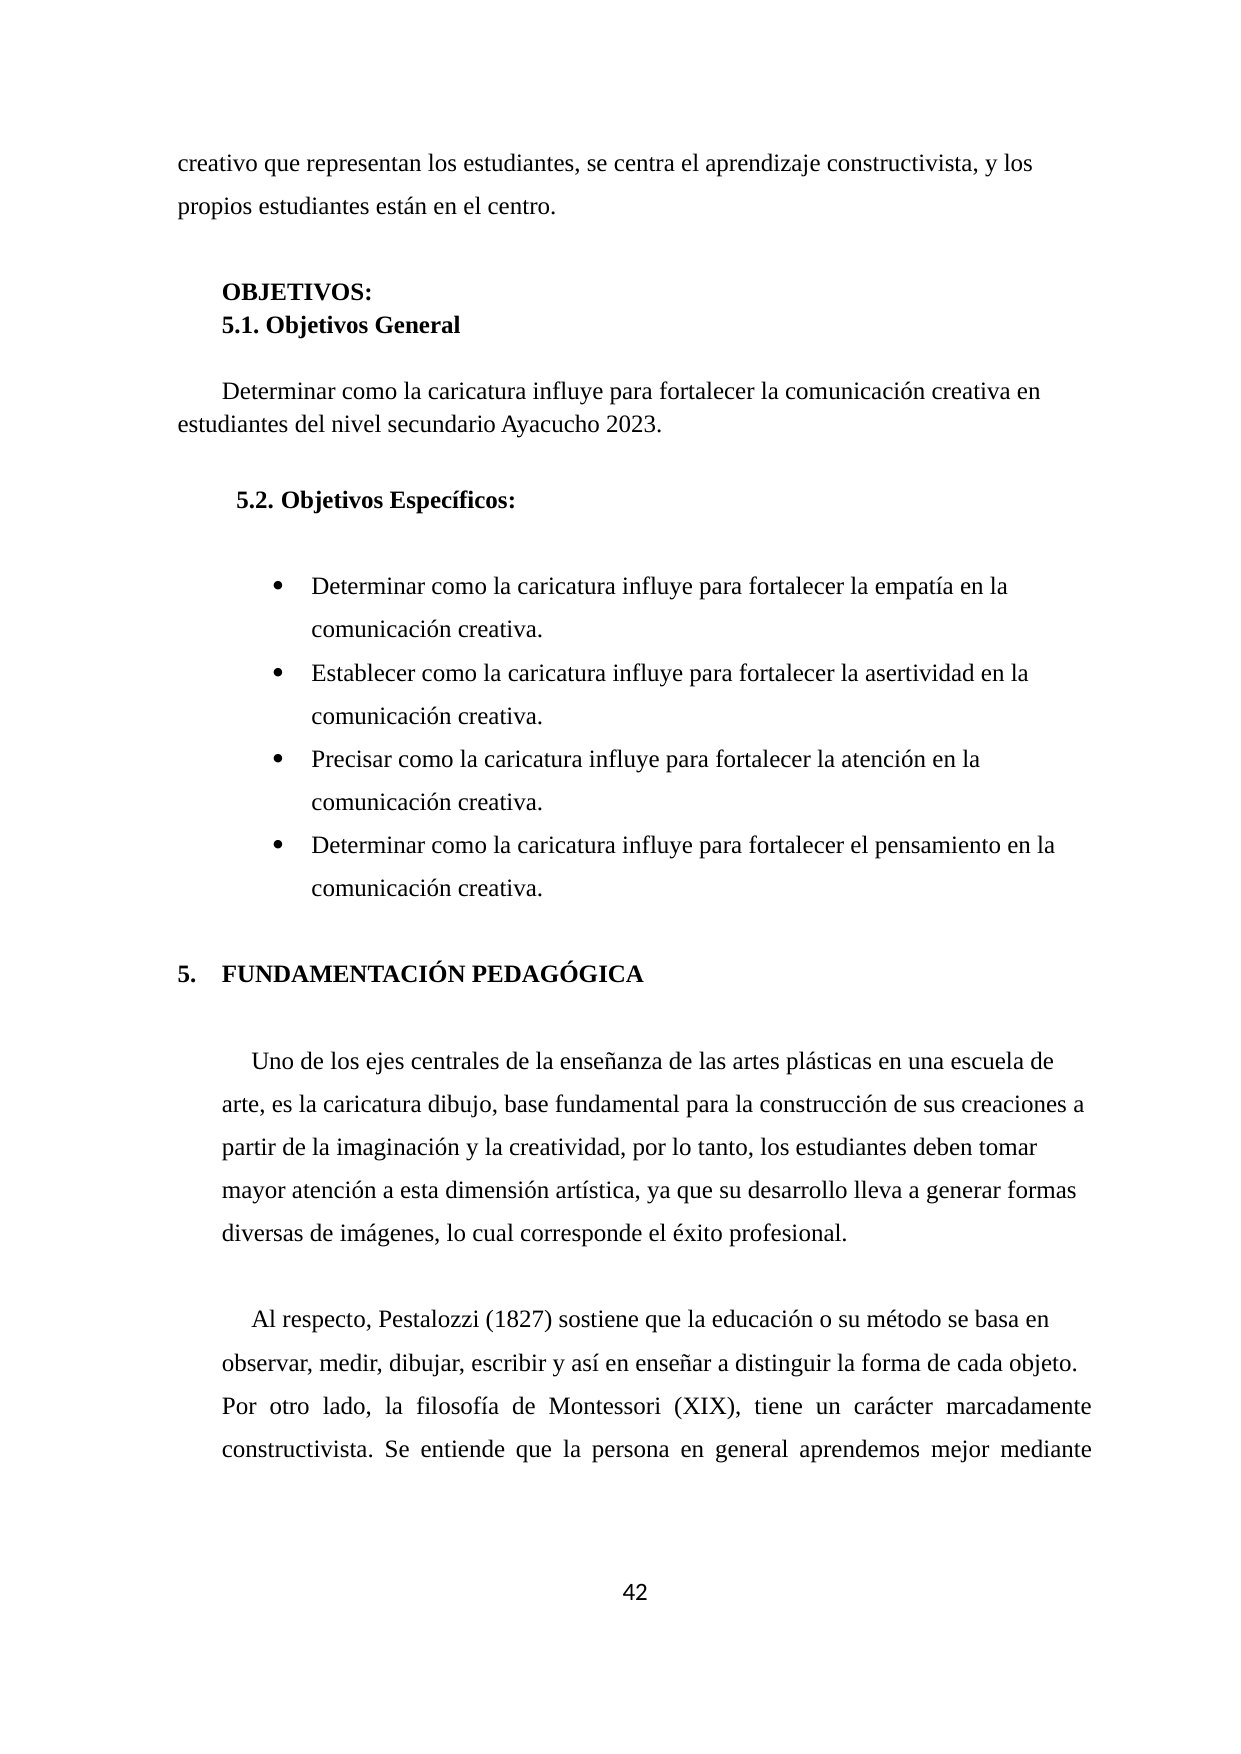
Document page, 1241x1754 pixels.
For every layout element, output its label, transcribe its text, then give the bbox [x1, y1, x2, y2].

list Objetivos Específicos: [236, 485, 1093, 514]
text Al respecto, Pestalozzi (1827) sostiene que la educación o su método se basa en observar, medir, dibujar, escribir y así en enseñar a distinguir la forma de cada objeto. [222, 1304, 1093, 1376]
text creativo que representan los estudiantes, se centra el aprendizaje constructivista, y los propios estudiantes están en el centro. [177, 148, 1093, 219]
list Determinar como la caricatura influye para fortalecer el pensamiento en la comunicación creativa. [274, 830, 1093, 902]
text 5.1. Objetivos General [177, 310, 1093, 339]
text Uno de los ejes centrales de la enseñanza de las artes plásticas en una escuela de arte, es la caricatura dibujo, base fundamental para la construcción de sus creaciones a partir de la imaginación y la creatividad, por lo tanto, los estudiantes deben tomar mayor atención a esta dimensión artística, ya que su desarrollo lleva a generar formas diversas de imágenes, lo cual corresponde el éxito profesional. [222, 1046, 1093, 1247]
list FUNDAMENTACIÓN PEDAGÓGICA [177, 959, 1093, 988]
text OBJETIVOS: [222, 277, 1093, 306]
list Establecer como la caricatura influye para fortalecer la asertividad en la comunicación creativa. [274, 658, 1093, 729]
list Precisar como la caricatura influye para fortalecer la atención en la comunicación creativa. [274, 744, 1093, 816]
text Por otro lado, la filosofía de Montessori (XIX), tiene un carácter marcadamente constructivista. Se entiende que la persona en general aprendemos mejor mediante [222, 1391, 1093, 1463]
list Determinar como la caricatura influye para fortalecer la empatía en la comunicación creativa. [274, 571, 1093, 643]
text Determinar como la caricatura influye para fortalecer la comunicación creativa en estudiantes del nivel secundario Ayacucho 2023. [177, 376, 1093, 438]
